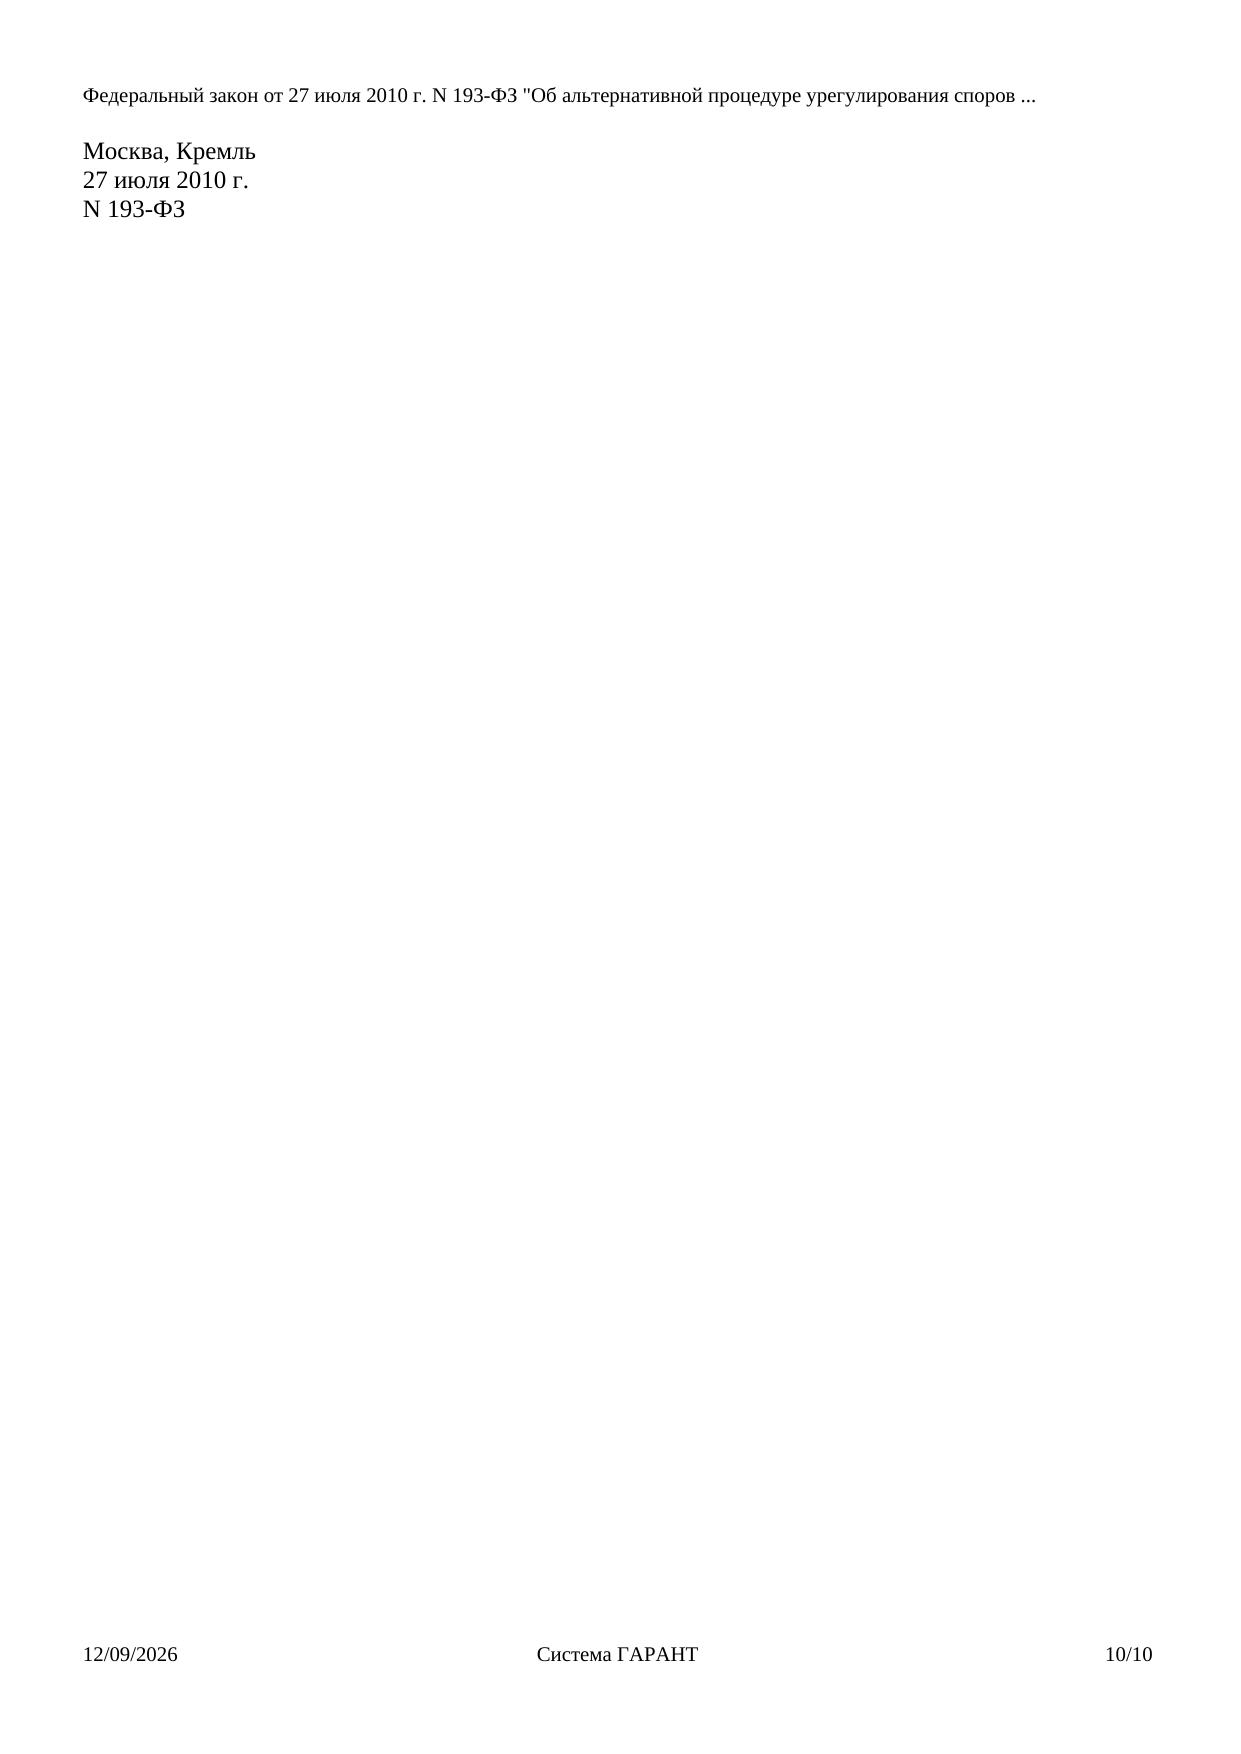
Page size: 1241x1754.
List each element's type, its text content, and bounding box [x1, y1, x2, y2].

text N 193-ФЗ [83, 194, 1157, 222]
text 27 июля 2010 г. [83, 165, 1157, 194]
text Москва, Кремль [83, 136, 1157, 165]
